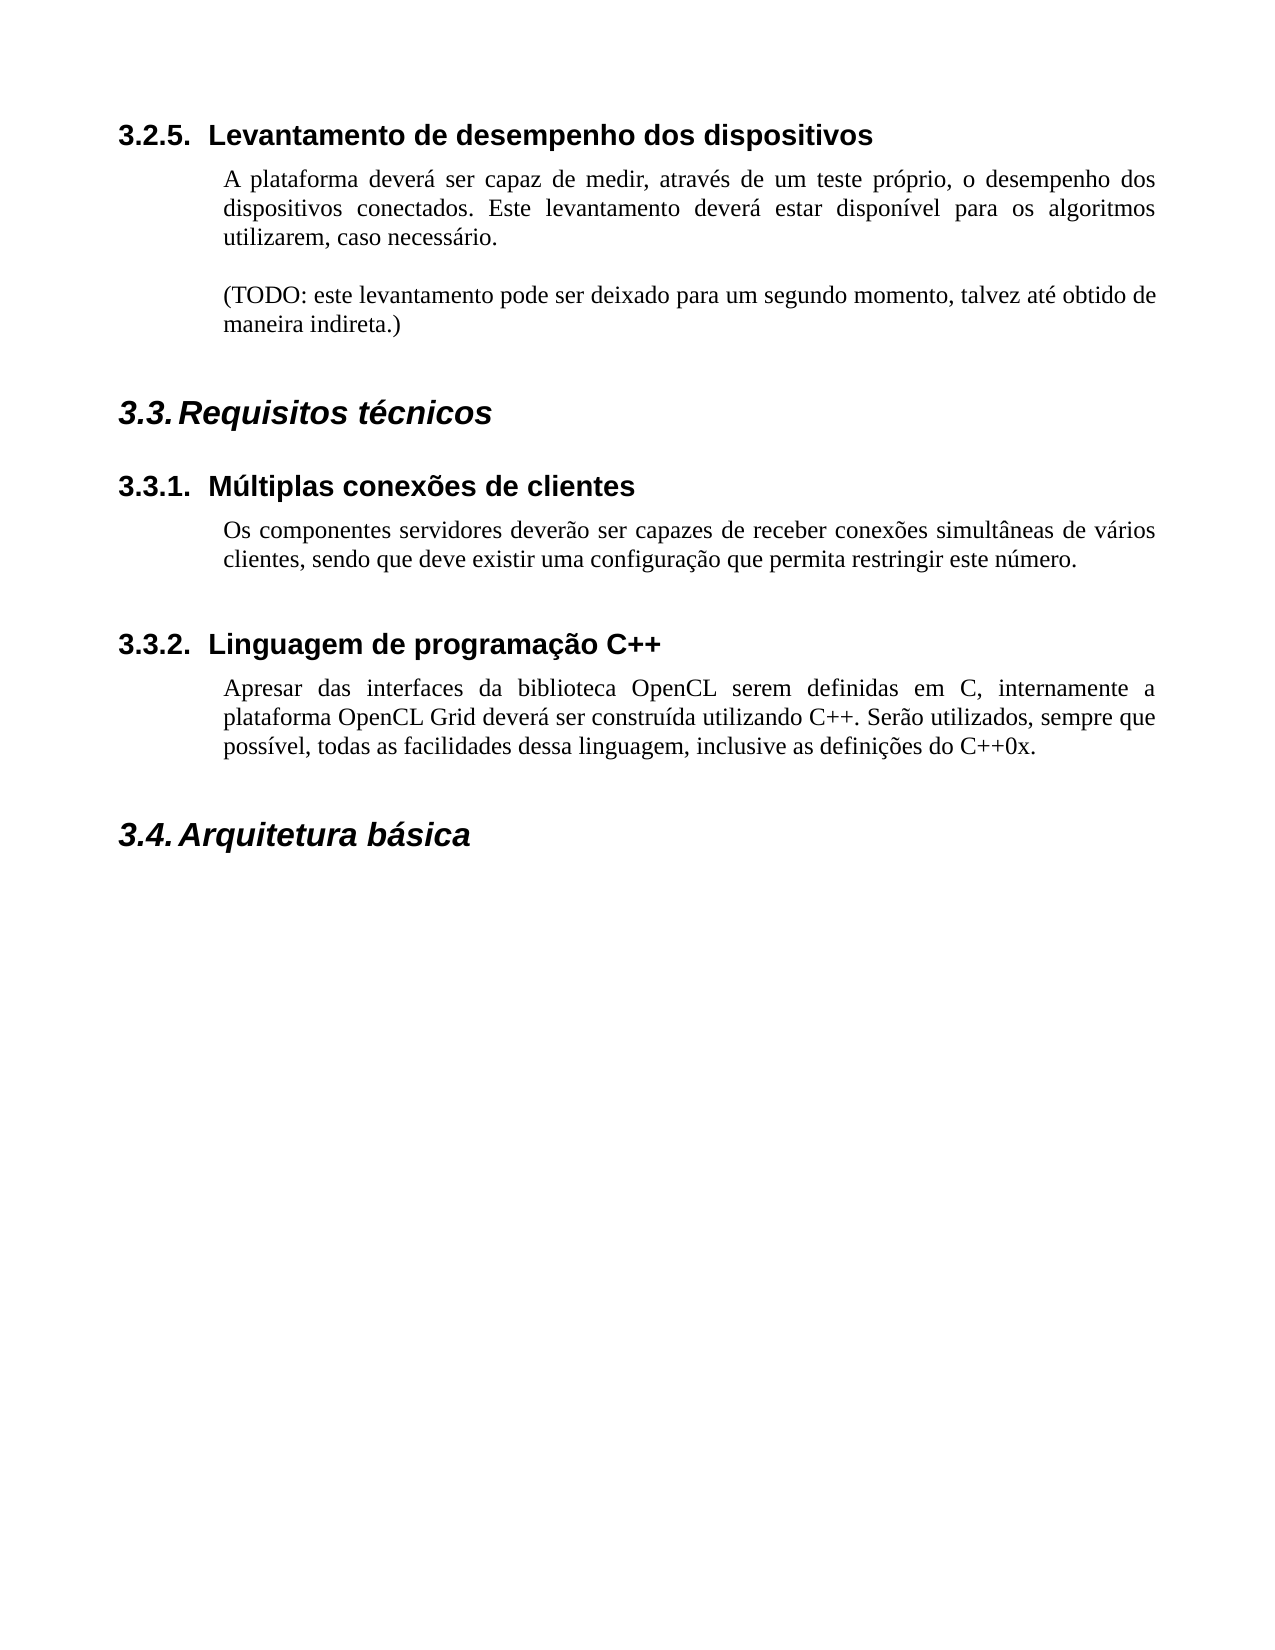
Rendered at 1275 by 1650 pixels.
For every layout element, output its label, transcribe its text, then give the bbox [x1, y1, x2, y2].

subtitle Linguagem de programação C++ [118, 627, 1157, 661]
text Apresar das interfaces da biblioteca OpenCL serem definidas em C, internamente a plataforma OpenCL Grid deverá ser construída utilizando C++. Serão utilizados, sempre que possível, todas as facilidades dessa linguagem, inclusive as definições do C++0x. [223, 673, 1157, 760]
subtitle Levantamento de desempenho dos dispositivos [118, 118, 1157, 152]
subtitle Múltiplas conexões de clientes [118, 469, 1157, 502]
subtitle Arquitetura básica [118, 815, 1157, 853]
text A plataforma deverá ser capaz de medir, através de um teste próprio, o desempenho dos dispositivos conectados. Este levantamento deverá estar disponível para os algoritmos utilizarem, caso necessário. [223, 164, 1157, 250]
subtitle Requisitos técnicos [118, 393, 1157, 431]
text Os componentes servidores deverão ser capazes de receber conexões simultâneas de vários clientes, sendo que deve existir uma configuração que permita restringir este número. [223, 515, 1157, 572]
text (TODO: este levantamento pode ser deixado para um segundo momento, talvez até obtido de maneira indireta.) [223, 280, 1157, 338]
